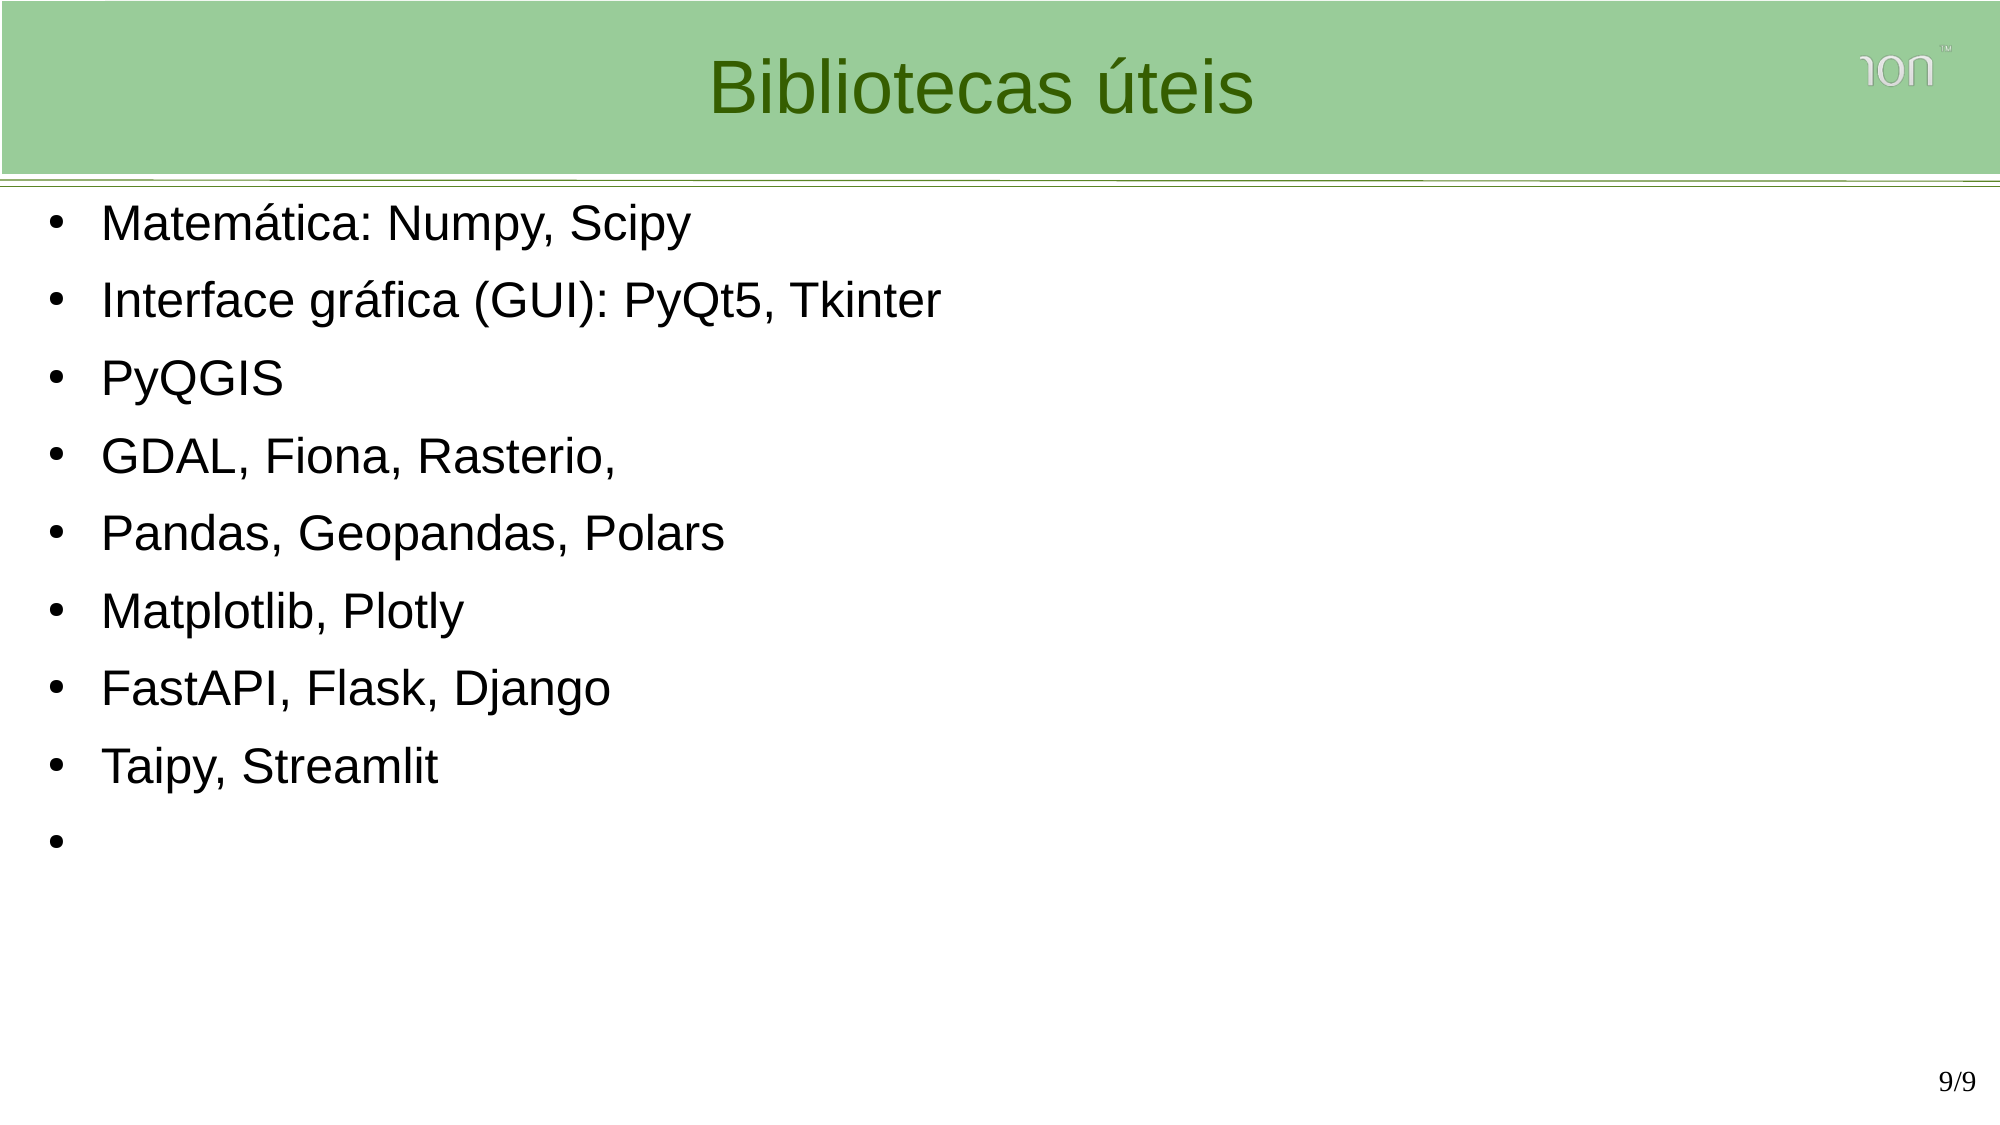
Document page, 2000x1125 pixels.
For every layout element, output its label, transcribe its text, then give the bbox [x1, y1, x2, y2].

list Matemática: Numpy, Scipy Interface gráfica (GUI): PyQt5, Tkinter PyQGIS GDAL, Fiona, Rasterio, Pandas, Geopandas, Polars Matplotlib, Plotly FastAPI, Flask, Django Taipy, Streamlit [30, 195, 1966, 872]
picture [1861, 29, 1997, 119]
title Bibliotecas úteis [105, 0, 1861, 174]
